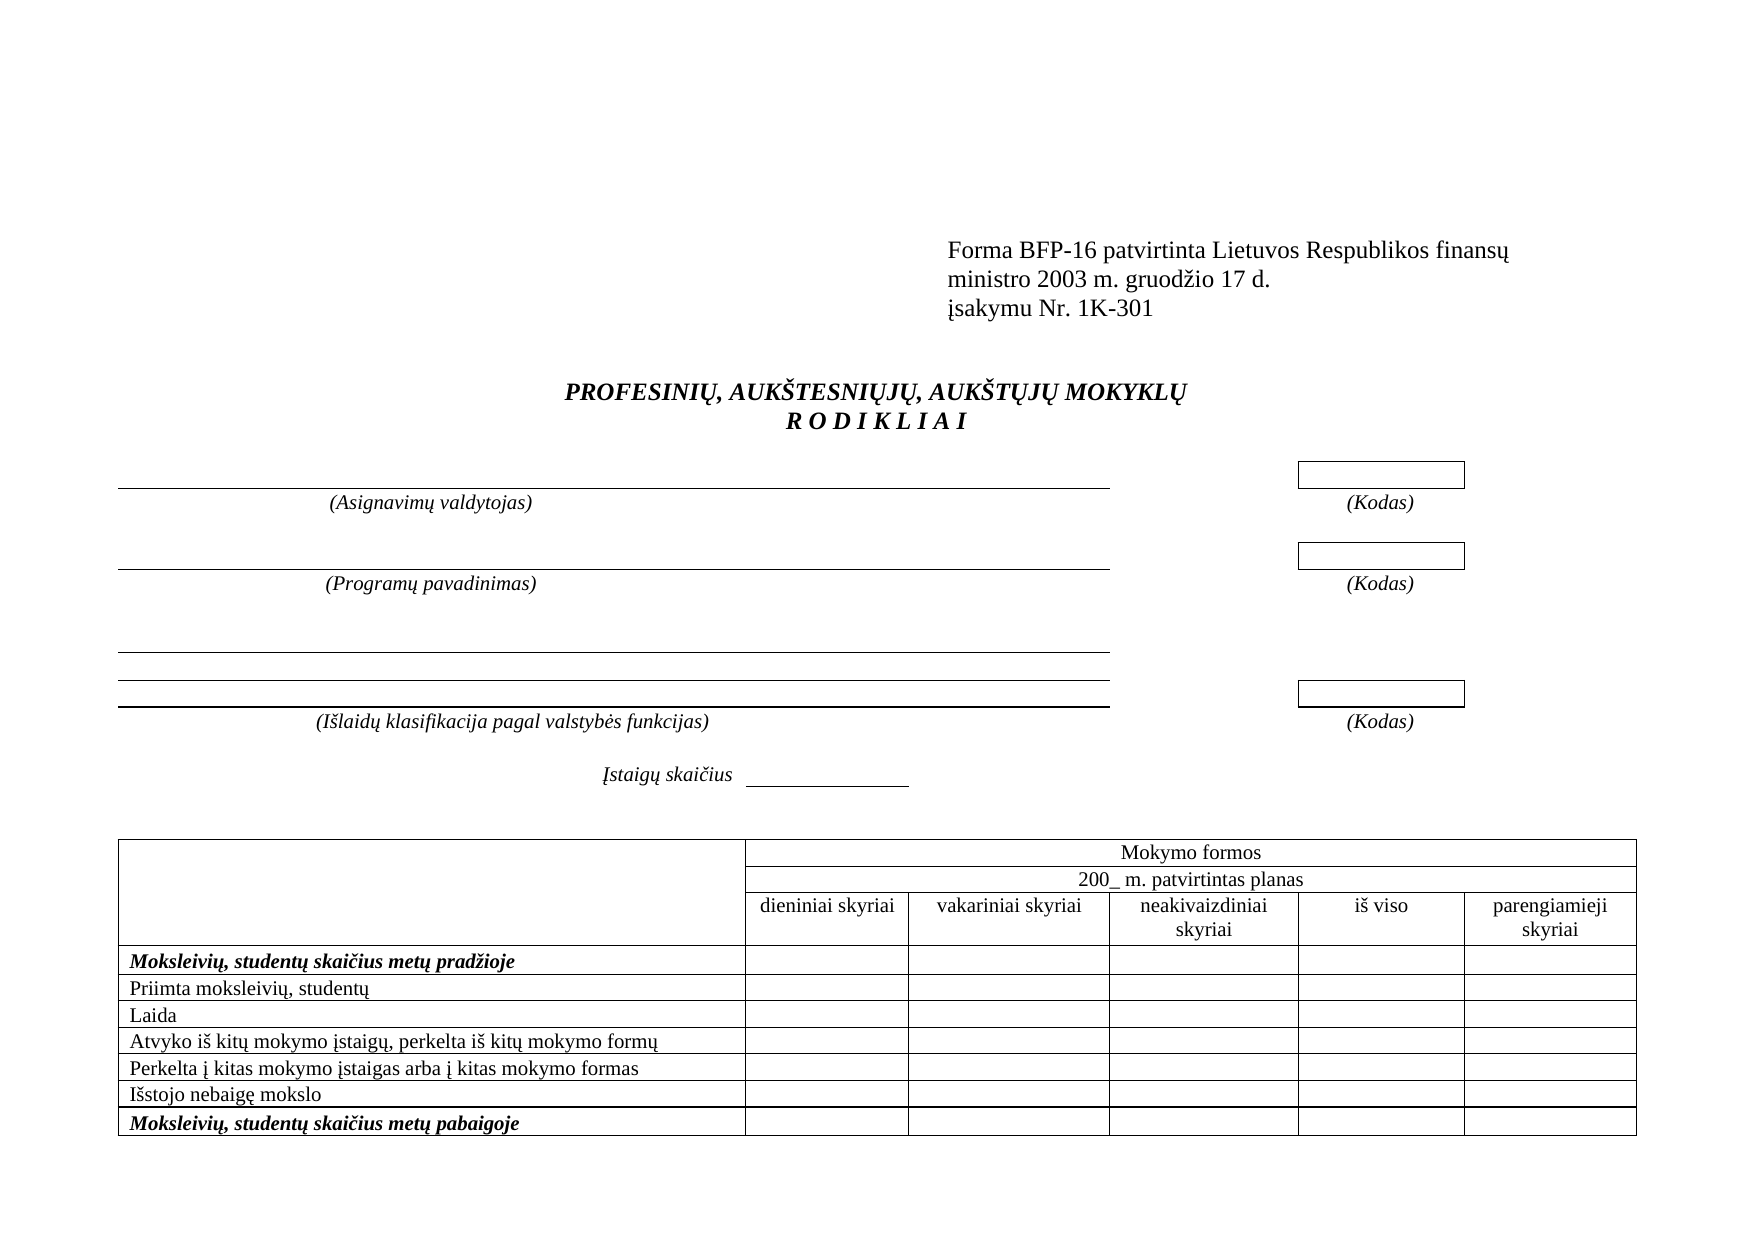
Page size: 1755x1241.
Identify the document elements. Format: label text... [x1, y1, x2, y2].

table_cell iš viso [1299, 893, 1464, 945]
table_cell [909, 760, 1110, 786]
table_cell [1464, 706, 1636, 733]
table_cell [1298, 760, 1464, 786]
table_cell [746, 813, 909, 839]
table_cell [1464, 733, 1636, 759]
table_cell [909, 946, 1109, 973]
table_cell [1465, 680, 1636, 706]
table_cell [909, 1081, 1109, 1106]
table_cell [746, 975, 908, 1000]
table_cell [909, 435, 1110, 461]
table_cell (Kodas) [1298, 489, 1464, 514]
table_cell [746, 760, 909, 786]
table_cell [909, 786, 1110, 813]
table_cell [1110, 488, 1298, 514]
table_cell [1299, 946, 1464, 973]
table_cell Laida [119, 1001, 745, 1027]
table_cell [1464, 813, 1636, 839]
table_cell [1110, 733, 1298, 759]
table_cell [1464, 569, 1636, 595]
table_cell [1110, 680, 1298, 706]
table_cell neakivaizdiniai skyriai [1110, 893, 1298, 945]
table_cell (Išlaidų klasifikacija pagal valstybės funkcijas) [118, 708, 909, 733]
table_cell (Kodas) [1298, 708, 1464, 733]
table_cell [746, 733, 909, 759]
table_cell [1465, 975, 1636, 1000]
table_cell [1299, 1028, 1464, 1053]
table_cell [118, 514, 746, 542]
table_cell [909, 350, 1110, 377]
table_cell [1465, 1028, 1636, 1053]
table_cell [1110, 461, 1298, 488]
table_cell [1110, 1028, 1298, 1053]
table_cell [1110, 786, 1298, 813]
table_cell [909, 975, 1109, 1000]
table_cell Išstojo nebaigę mokslo [119, 1081, 745, 1106]
table_cell [118, 786, 746, 813]
table_cell parengiamieji skyriai [1465, 893, 1636, 945]
table_cell (Kodas) [1298, 570, 1464, 595]
table_cell [1464, 435, 1636, 461]
table_cell [118, 624, 1110, 652]
table_cell vakariniai skyriai [909, 893, 1109, 945]
table_cell Įstaigų skaičius [118, 760, 746, 786]
table_cell [1110, 595, 1298, 623]
table_cell [1110, 1001, 1298, 1027]
table_cell [1298, 813, 1464, 839]
table_cell [1298, 350, 1464, 377]
table_cell (Asignavimų valdytojas) [118, 489, 746, 514]
table_cell [1465, 1001, 1636, 1027]
table_cell [1299, 975, 1464, 1000]
table_cell [1110, 975, 1298, 1000]
table_cell [746, 595, 909, 623]
table_cell [909, 1054, 1109, 1080]
table_cell [1465, 946, 1636, 973]
table_cell [119, 840, 745, 945]
table_cell [1298, 435, 1464, 461]
table_cell [1464, 488, 1636, 514]
table_cell [1110, 813, 1298, 839]
table_cell [746, 1001, 908, 1027]
table_cell [1464, 760, 1636, 786]
table_cell [1299, 1001, 1464, 1027]
table_cell [1110, 652, 1298, 680]
table_cell [1298, 652, 1464, 680]
table_cell Priimta moksleivių, studentų [119, 975, 745, 1000]
table_cell [746, 787, 909, 813]
table_cell [1465, 1054, 1636, 1080]
table_cell [746, 1081, 908, 1106]
table_cell [1110, 569, 1298, 595]
table_cell [1299, 1108, 1464, 1134]
table_cell Moksleivių, studentų skaičius metų pradžioje [119, 946, 745, 973]
table_cell [1299, 1081, 1464, 1106]
table_cell [1298, 786, 1464, 813]
table_cell [909, 1108, 1109, 1134]
table_cell [1464, 786, 1636, 813]
table_cell [909, 514, 1110, 542]
table_cell [909, 1028, 1109, 1053]
table_cell [909, 733, 1110, 759]
table_cell [1464, 514, 1636, 542]
table_cell [118, 542, 1110, 569]
table_cell [1465, 1108, 1636, 1134]
table_cell [746, 1108, 908, 1134]
table_cell [1110, 435, 1298, 461]
table_cell [1298, 514, 1464, 542]
table_cell Atvyko iš kitų mokymo įstaigų, perkelta iš kitų mokymo formų [119, 1028, 745, 1053]
table_cell [1110, 1108, 1298, 1134]
table_cell [1298, 595, 1464, 623]
table_cell [118, 681, 1110, 706]
table_cell [1110, 350, 1298, 377]
table_cell [118, 653, 1110, 680]
table_cell [118, 595, 746, 623]
table_cell PROFESINIŲ, AUKŠTESNIŲJŲ, AUKŠTŲJŲ MOKYKLŲ RODIKLIAI [118, 377, 1636, 434]
table_cell [1110, 946, 1298, 973]
table_cell [1299, 1054, 1464, 1080]
table_cell [909, 595, 1110, 623]
table_cell [1110, 542, 1298, 569]
table_cell [1299, 681, 1464, 706]
table_cell [1464, 595, 1636, 623]
table_cell [118, 733, 746, 759]
table_cell Moksleivių, studentų skaičius metų pabaigoje [119, 1108, 745, 1134]
table_cell [746, 1028, 908, 1053]
table_cell [1110, 706, 1298, 733]
table_cell [1298, 733, 1464, 759]
table_cell [1110, 1054, 1298, 1080]
table_cell 200_ m. patvirtintas planas [746, 867, 1636, 892]
table_cell [118, 461, 1110, 488]
table_cell [1298, 624, 1464, 652]
table_cell [1464, 350, 1636, 377]
table_cell [118, 813, 746, 839]
table_cell [909, 813, 1110, 839]
table_cell [118, 435, 746, 461]
table_cell [746, 570, 909, 595]
table_cell [1465, 542, 1636, 569]
table_cell [118, 350, 746, 377]
table_cell [746, 435, 909, 461]
table_cell dieniniai skyriai [746, 893, 908, 945]
table_cell [746, 514, 909, 542]
table_cell [1110, 514, 1298, 542]
table_cell [1299, 543, 1464, 569]
table_cell [909, 570, 1110, 595]
table_cell [1464, 624, 1636, 652]
table_cell [746, 946, 908, 973]
table_cell [1464, 652, 1636, 680]
table_cell [909, 708, 1110, 733]
table_cell [1110, 760, 1298, 786]
table_header Forma BFP-16 patvirtinta Lietuvos Respublikos finansų ministro 2003 m. gruodžio 17 d. įsakymu Nr. 1K-301 [118, 207, 1636, 350]
table_cell [1110, 1081, 1298, 1106]
table_cell [746, 350, 909, 377]
table_cell [746, 489, 909, 514]
table_cell [909, 489, 1110, 514]
table_cell [1465, 461, 1636, 488]
table_cell Perkelta į kitas mokymo įstaigas arba į kitas mokymo formas [119, 1054, 745, 1080]
table_cell (Programų pavadinimas) [118, 570, 746, 595]
table_cell [1299, 462, 1464, 488]
table_cell [909, 1001, 1109, 1027]
table_cell [1110, 624, 1298, 652]
table_cell [746, 1054, 908, 1080]
table_cell [1465, 1081, 1636, 1106]
table_cell Mokymo formos [746, 840, 1636, 866]
